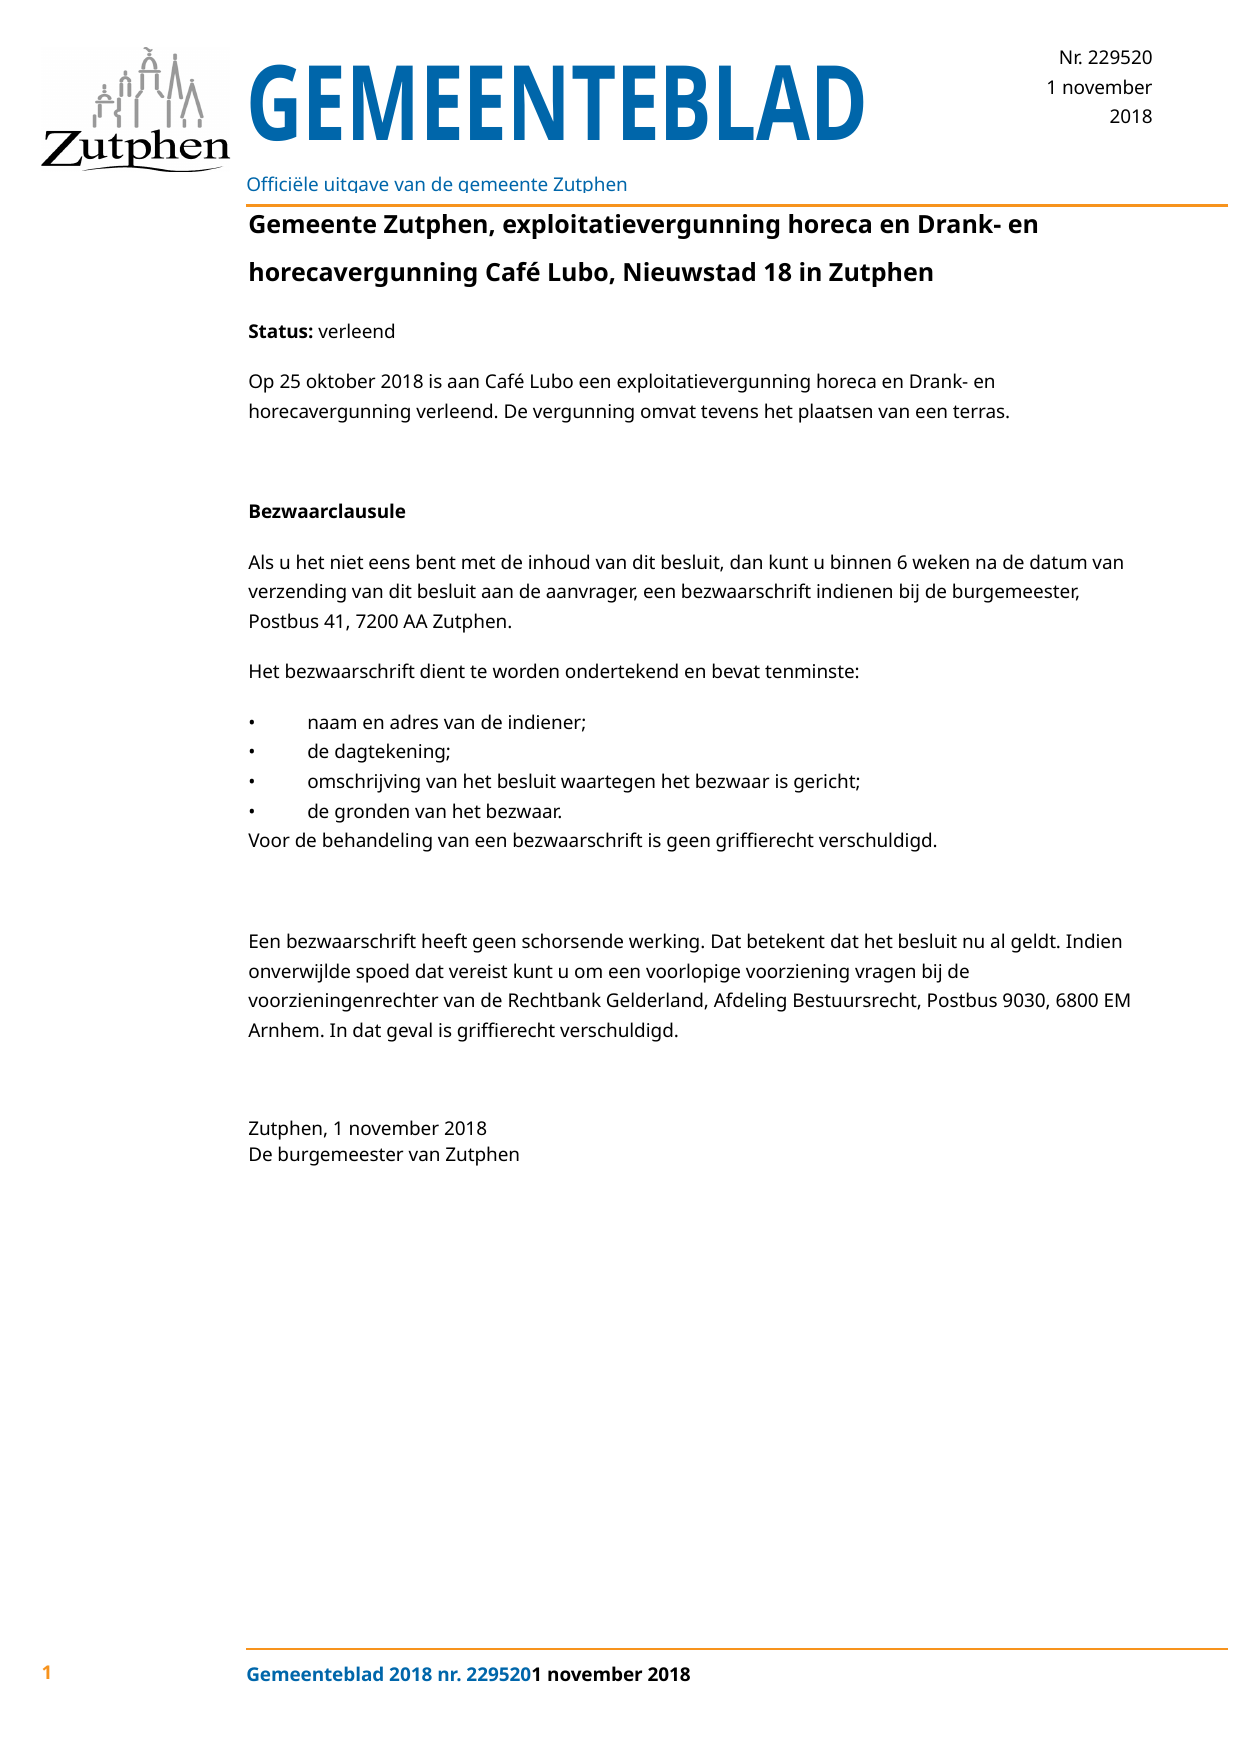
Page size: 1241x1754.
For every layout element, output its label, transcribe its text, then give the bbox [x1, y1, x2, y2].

text De burgemeester van Zutphen [248, 1141, 1152, 1167]
text Voor de behandeling van een bezwaarschrift is geen griffierecht verschuldigd. [248, 827, 1152, 853]
text Als u het niet eens bent met de inhoud van dit besluit, dan kunt u binnen 6 weken na de datum van verzending van dit besluit aan de aanvrager, een bezwaarschrift indienen bij de burgemeester, Postbus 41, 7200 AA Zutphen. [248, 549, 1152, 634]
picture [41, 47, 231, 172]
text Zutphen, 1 november 2018 [248, 1115, 1152, 1141]
list de gronden van het bezwaar. [248, 798, 1152, 824]
text Op 25 oktober 2018 is aan Café Lubo een exploitatievergunning horeca en Drank- en horecavergunning verleend. De vergunning omvat tevens het plaatsen van een terras. [248, 368, 1152, 424]
text Een bezwaarschrift heeft geen schorsende werking. Dat betekent dat het besluit nu al geldt. Indien onverwijlde spoed dat vereist kunt u om een voorlopige voorziening vragen bij de voorzieningenrechter van de Rechtbank Gelderland, Afdeling Bestuursrecht, Postbus 9030, 6800 EM Arnhem. In dat geval is griffierecht verschuldigd. [248, 928, 1152, 1043]
list omschrijving van het besluit waartegen het bezwaar is gericht; [248, 768, 1152, 794]
text Gemeente Zutphen, exploitatievergunning horeca en Drank- en horecavergunning Café Lubo, Nieuwstad 18 in Zutphen [248, 207, 1152, 288]
text Het bezwaarschrift dient te worden ondertekend en bevat tenminste: [248, 659, 1152, 684]
text Bezwaarclausule [248, 499, 1152, 524]
list naam en adres van de indiener; [248, 709, 1152, 735]
list de dagtekening; [248, 739, 1152, 764]
text Status: verleend [248, 318, 1152, 344]
